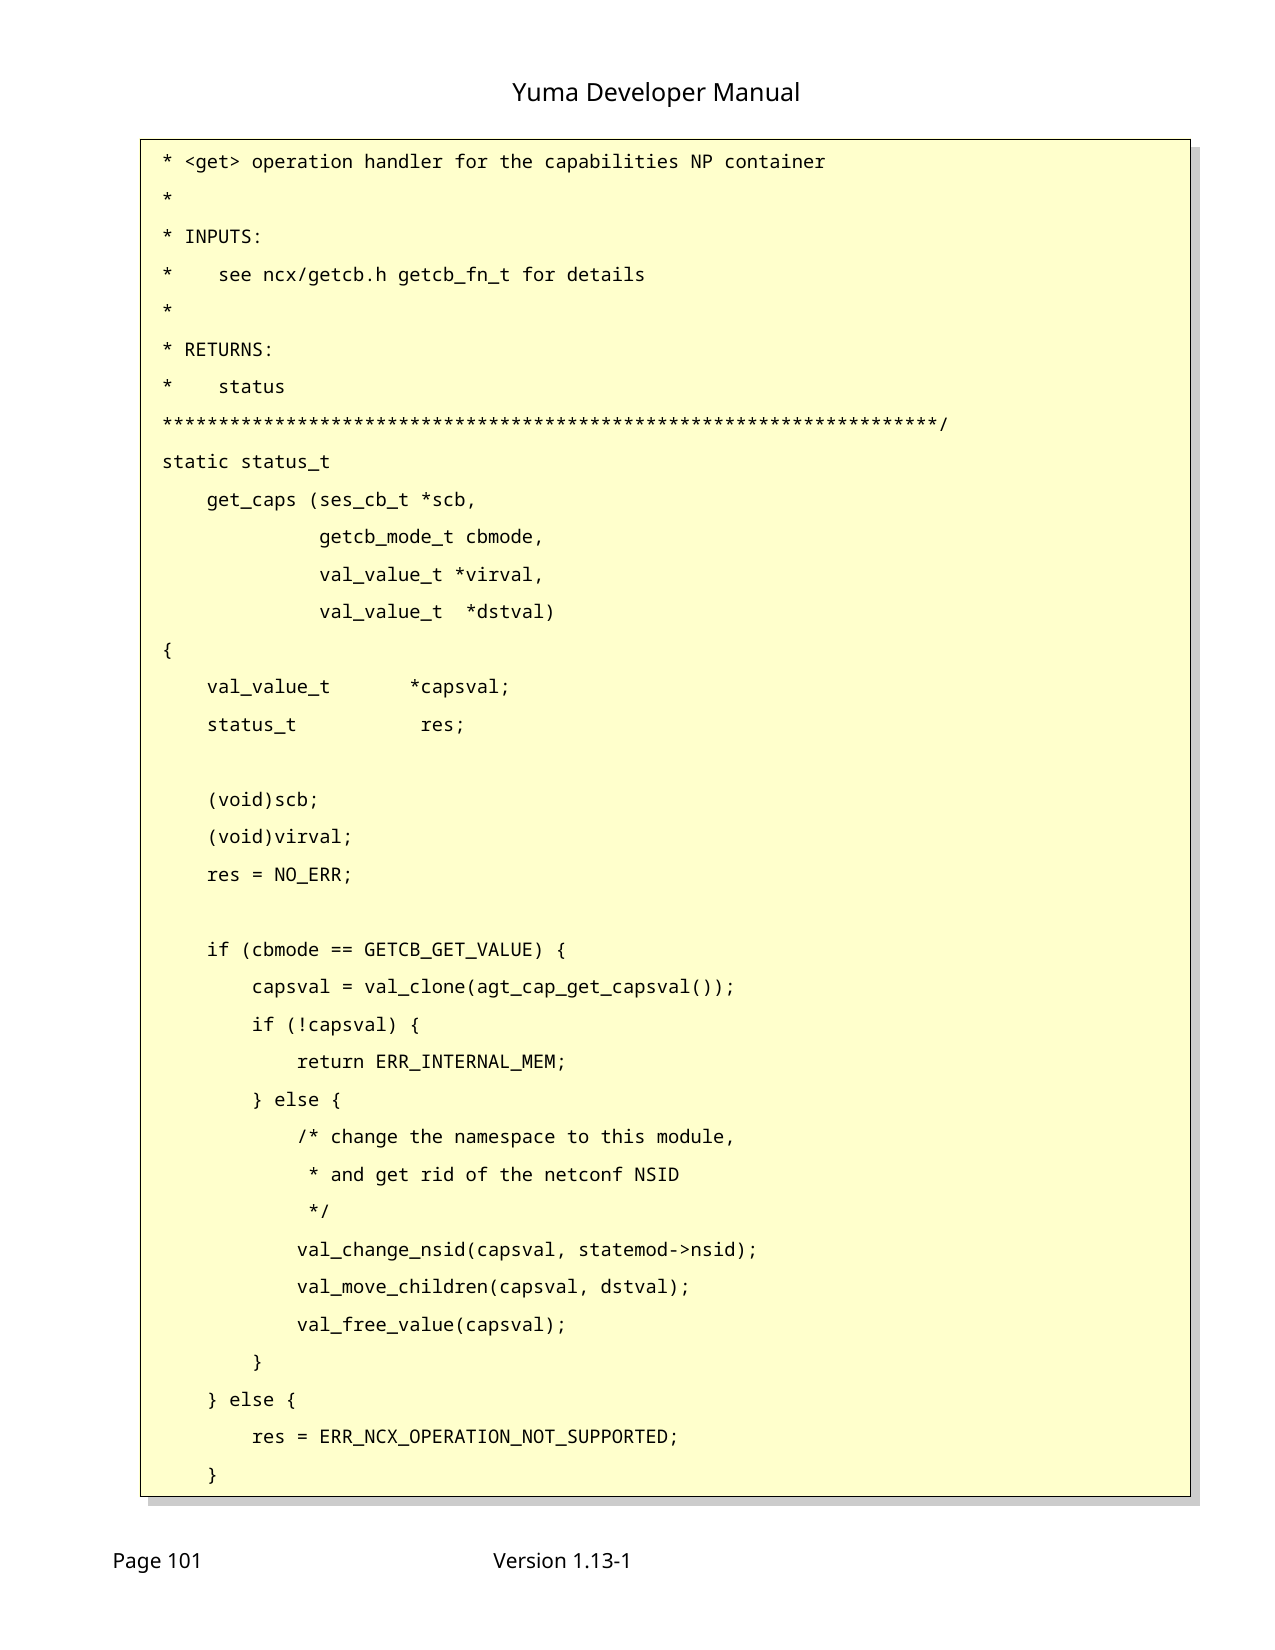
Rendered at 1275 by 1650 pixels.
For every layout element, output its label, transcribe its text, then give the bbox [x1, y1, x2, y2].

text (void)virval; [141, 813, 1190, 849]
text * [141, 176, 1190, 212]
text { [141, 626, 1190, 662]
text * see ncx/getcb.h getcb_fn_t for details [141, 251, 1190, 287]
text res = NO_ERR; [141, 851, 1190, 887]
text /* change the namespace to this module, [141, 1113, 1190, 1149]
text val_value_t *virval, [141, 551, 1190, 587]
text * [141, 288, 1190, 324]
text * INPUTS: [141, 213, 1190, 249]
text static status_t [141, 438, 1190, 474]
text val_change_nsid(capsval, statemod->nsid); [141, 1226, 1190, 1262]
text } else { [141, 1376, 1190, 1412]
text status_t res; [141, 701, 1190, 737]
text */ [141, 1188, 1190, 1224]
text val_free_value(capsval); [141, 1301, 1190, 1337]
text * <get> operation handler for the capabilities NP container [141, 140, 1190, 174]
text val_value_t *capsval; [141, 663, 1190, 699]
text * status [141, 363, 1190, 399]
text } else { [141, 1076, 1190, 1112]
text *********************************************************************/ [141, 401, 1190, 437]
text capsval = val_clone(agt_cap_get_capsval()); [141, 963, 1190, 999]
text * and get rid of the netconf NSID [141, 1151, 1190, 1187]
text val_value_t *dstval) [141, 588, 1190, 624]
text } [141, 1451, 1190, 1496]
text getcb_mode_t cbmode, [141, 513, 1190, 549]
text * RETURNS: [141, 326, 1190, 362]
text } [141, 1338, 1190, 1374]
text if (!capsval) { [141, 1001, 1190, 1037]
text if (cbmode == GETCB_GET_VALUE) { [141, 926, 1190, 962]
text get_caps (ses_cb_t *scb, [141, 476, 1190, 512]
text val_move_children(capsval, dstval); [141, 1263, 1190, 1299]
text (void)scb; [141, 776, 1190, 812]
text res = ERR_NCX_OPERATION_NOT_SUPPORTED; [141, 1413, 1190, 1449]
text return ERR_INTERNAL_MEM; [141, 1038, 1190, 1074]
